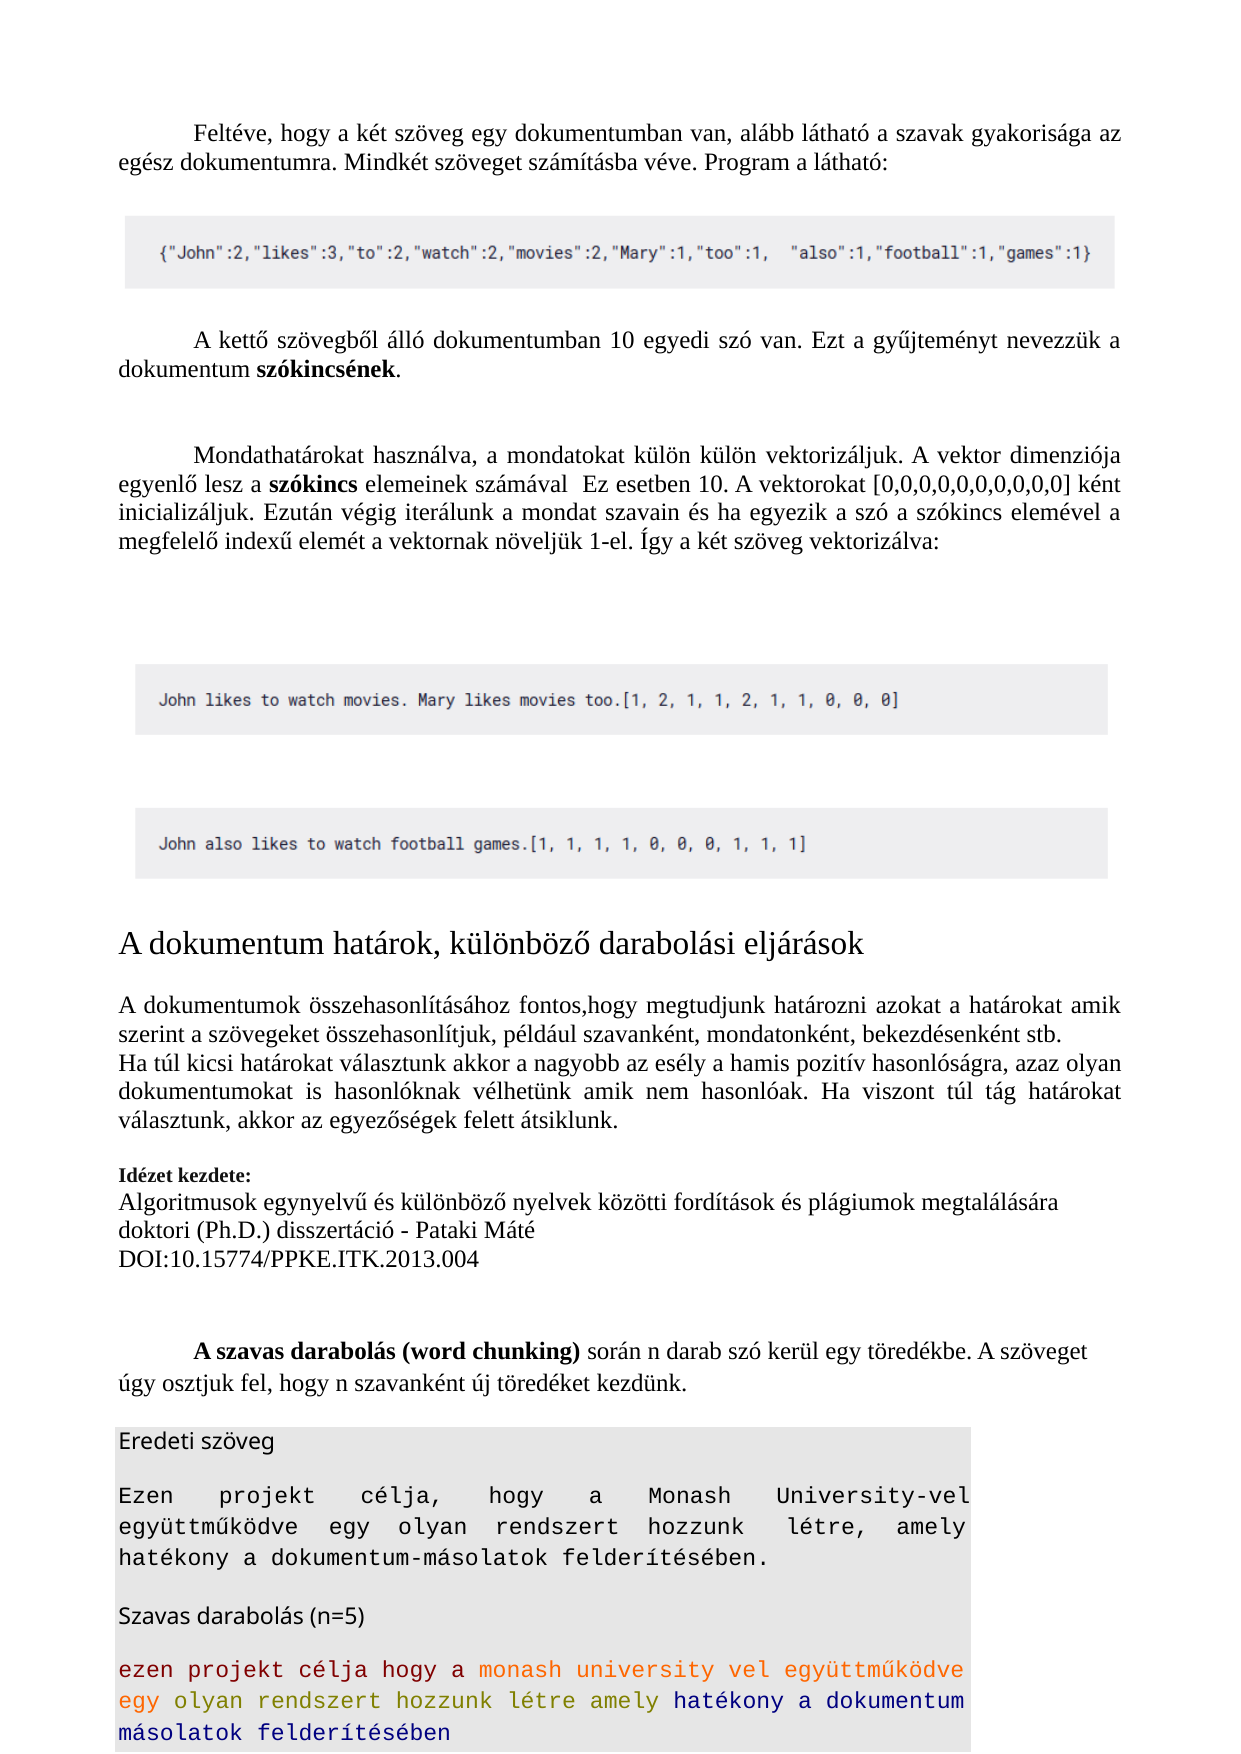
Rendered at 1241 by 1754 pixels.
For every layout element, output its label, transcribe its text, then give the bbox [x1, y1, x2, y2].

text Ha túl kicsi határokat választunk akkor a nagyobb az esély a hamis pozitív hasonlóságra, azaz olyan dokumentumokat is hasonlóknak vélhetünk amik nem hasonlóak. Ha viszont túl tág határokat választunk, akkor az egyezőségek felett átsiklunk. [118, 1048, 1122, 1134]
text Feltéve, hogy a két szöveg egy dokumentumban van, alább látható a szavak gyakorisága az egész dokumentumra. Mindkét szöveget számításba véve. Program a látható: [118, 118, 1122, 176]
text Mondathatárokat használva, a mondatokat külön külön vektorizáljuk. A vektor dimenziója egyenlő lesz a szókincs elemeinek számával Ez esetben 10. A vektorokat [0,0,0,0,0,0,0,0,0,0] ként inicializáljuk. Ezután végig iterálunk a mondat szavain és ha egyezik a szó a szókincs elemével a megfelelő indexű elemét a vektornak növeljük 1-el. Így a két szöveg vektorizálva: [118, 440, 1122, 555]
text A dokumentumok összehasonlításához fontos,hogy megtudjunk határozni azokat a határokat amik szerint a szövegeket összehasonlítjuk, például szavanként, mondatonként, bekezdésenként stb. [118, 990, 1122, 1048]
text Idézet kezdete: [118, 1163, 1122, 1187]
text A dokumentum határok, különböző darabolási eljárások [118, 923, 1122, 961]
text DOI:10.15774/PPKE.ITK.2013.004 [118, 1244, 1122, 1273]
text A kettő szövegből álló dokumentumban 10 egyedi szó van. Ezt a gyűjteményt nevezzük a dokumentum szókincsének. [118, 325, 1122, 382]
picture [118, 641, 1123, 895]
text Algoritmusok egynyelvű és különböző nyelvek közötti fordítások és plágiumok megtalálására doktori (Ph.D.) disszertáció - Pataki Máté [118, 1187, 1122, 1244]
picture [118, 204, 1123, 297]
text A szavas darabolás (word chunking) során n darab szó kerül egy töredékbe. A szöveget úgy osztjuk fel, hogy n szavanként új töredéket kezdünk. [118, 1328, 1122, 1397]
